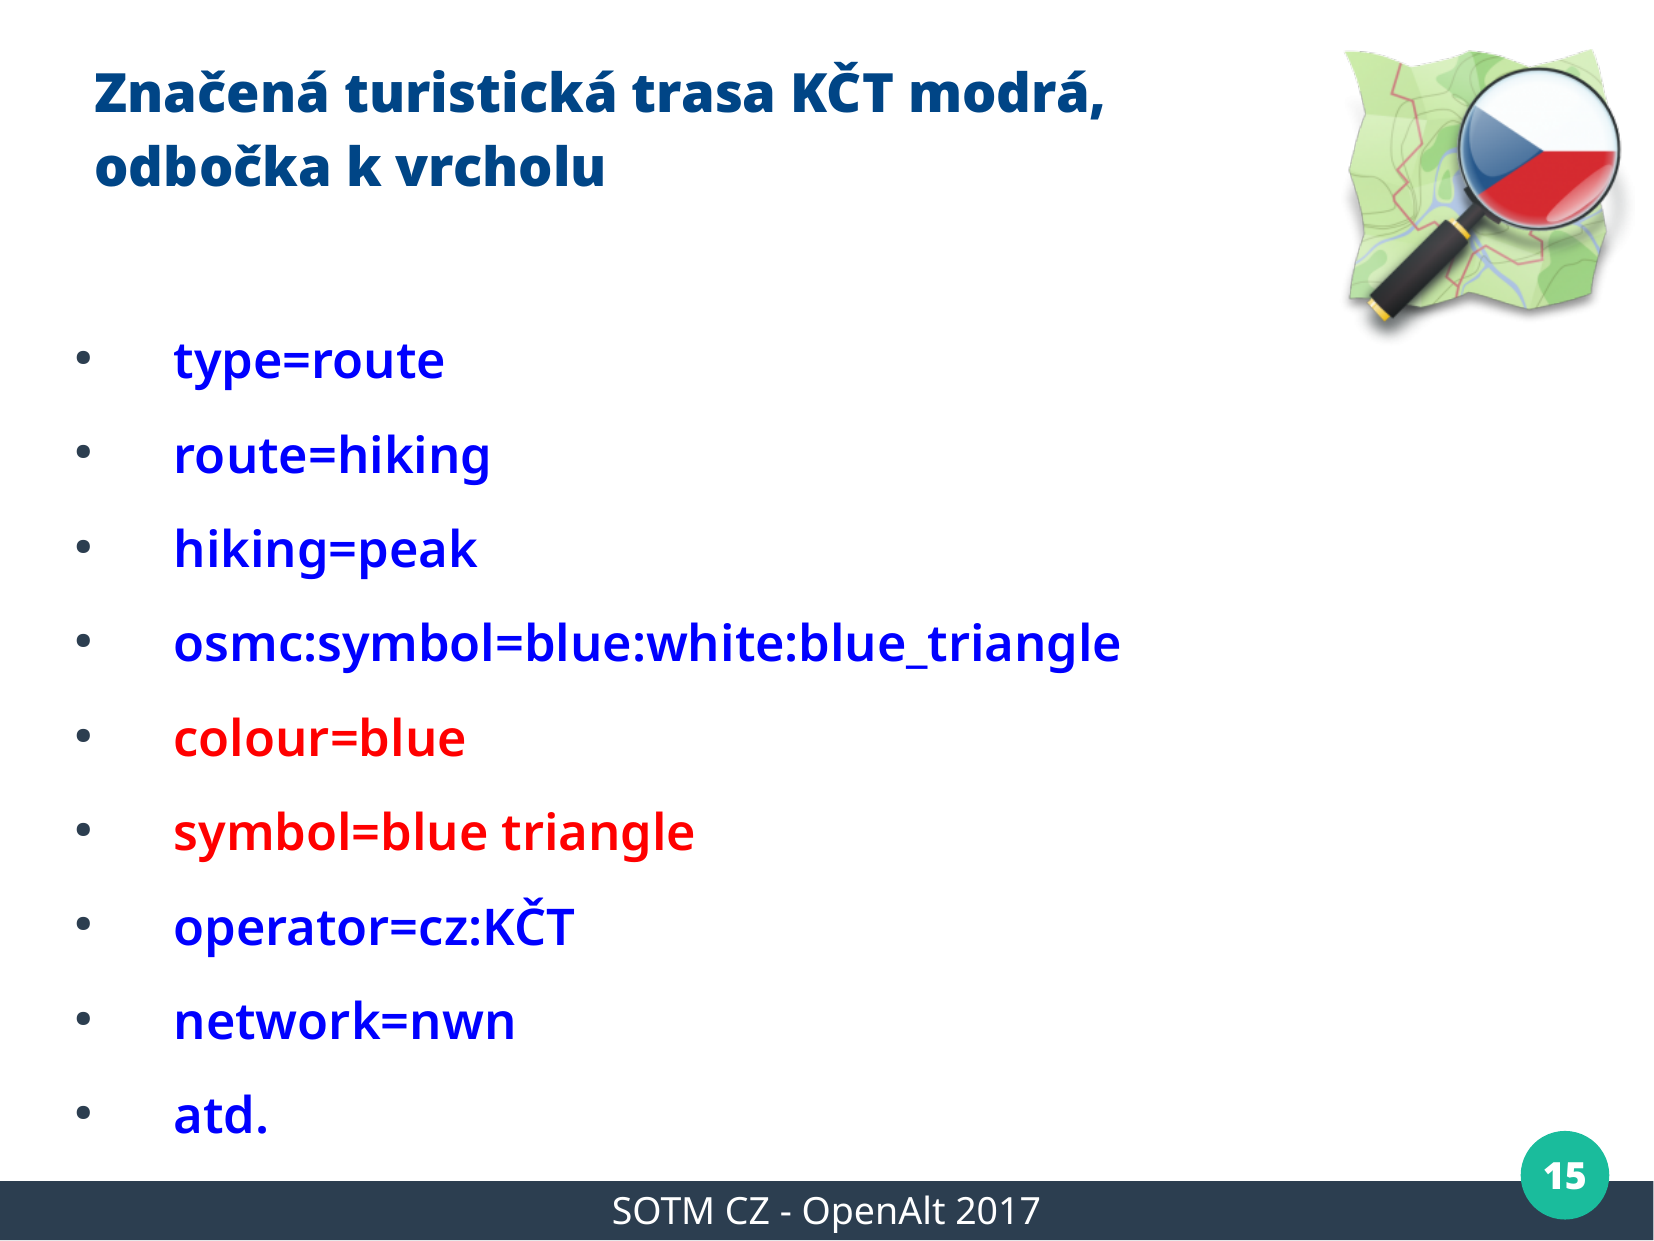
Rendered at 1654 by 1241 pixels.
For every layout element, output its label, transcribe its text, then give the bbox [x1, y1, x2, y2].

list type=route route=hiking hiking=peak osmc:symbol=blue:white:blue_triangle colour=blue symbol=blue triangle operator=cz:KČT network=nwn atd. [59, 324, 1595, 1152]
title Značená turistická trasa KČT modrá, odbočka k vrcholu [59, 49, 1347, 207]
picture [1334, 49, 1635, 350]
